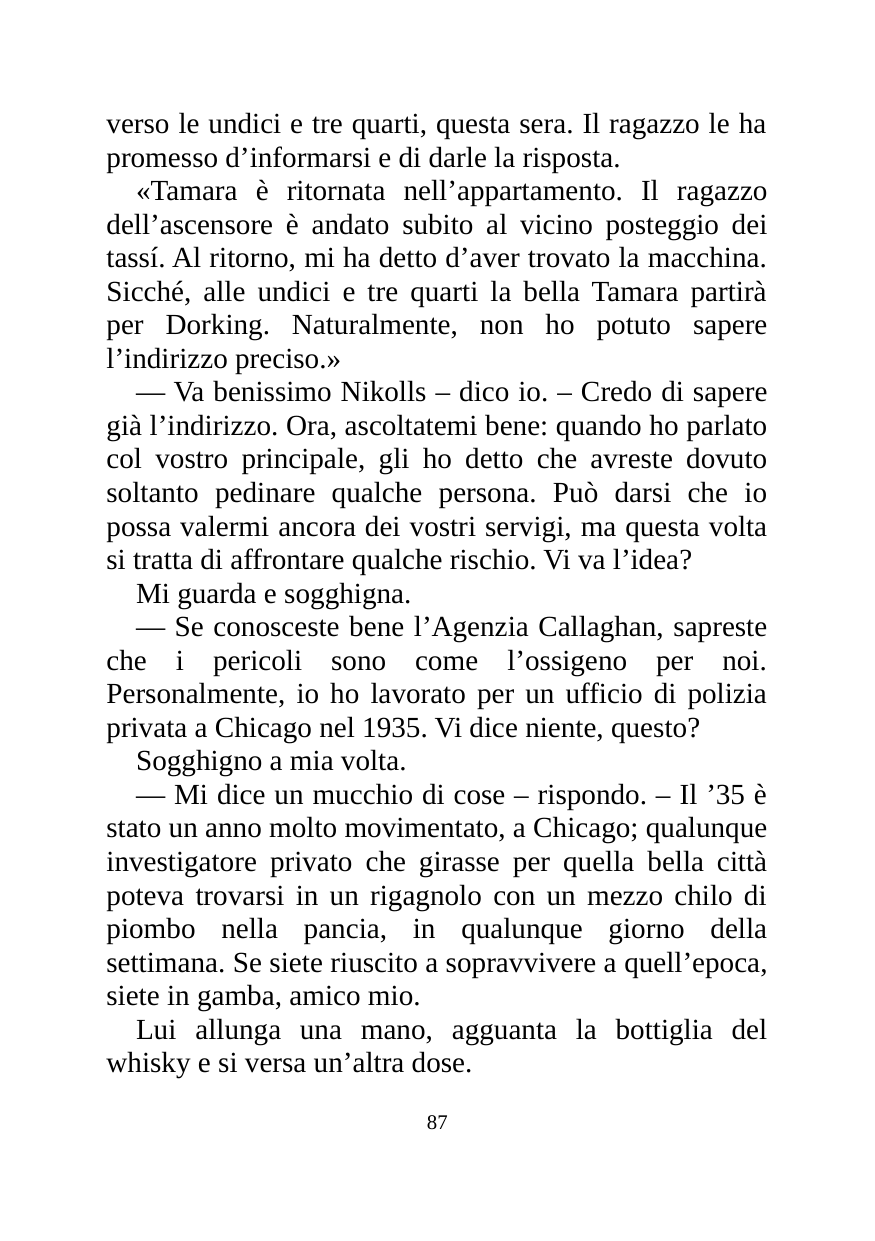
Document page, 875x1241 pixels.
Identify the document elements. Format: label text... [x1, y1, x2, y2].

text Sogghigno a mia volta. [106, 743, 768, 777]
text Lui allunga una mano, agguanta la bottiglia del whisky e si versa un’altra dose. [106, 1012, 768, 1079]
text verso le undici e tre quarti, questa sera. Il ragazzo le ha promesso d’informarsi e di darle la risposta. [106, 106, 768, 173]
text Mi guarda e sogghigna. [106, 576, 768, 609]
text — Mi dice un mucchio di cose – rispondo. – Il ’35 è stato un anno molto movimentato, a Chicago; qualunque investigatore privato che girasse per quella bella città poteva trovarsi in un rigagnolo con un mezzo chilo di piombo nella pancia, in qualunque giorno della settimana. Se siete riuscito a sopravvivere a quell’epoca, siete in gamba, amico mio. [106, 777, 768, 1012]
text — Se conosceste bene l’Agenzia Callaghan, sapreste che i pericoli sono come l’ossigeno per noi. Personalmente, io ho lavorato per un ufficio di polizia privata a Chicago nel 1935. Vi dice niente, questo? [106, 609, 768, 743]
text «Tamara è ritornata nell’appartamento. Il ragazzo dell’ascensore è andato subito al vicino posteggio dei tassí. Al ritorno, mi ha detto d’aver trovato la macchina. Sicché, alle undici e tre quarti la bella Tamara partirà per Dorking. Naturalmente, non ho potuto sapere l’indirizzo preciso.» [106, 173, 768, 374]
text — Va benissimo Nikolls – dico io. – Credo di sapere già l’indirizzo. Ora, ascoltatemi bene: quando ho parlato col vostro principale, gli ho detto che avreste dovuto soltanto pedinare qualche persona. Può darsi che io possa valermi ancora dei vostri servigi, ma questa volta si tratta di affrontare qualche rischio. Vi va l’idea? [106, 374, 768, 576]
